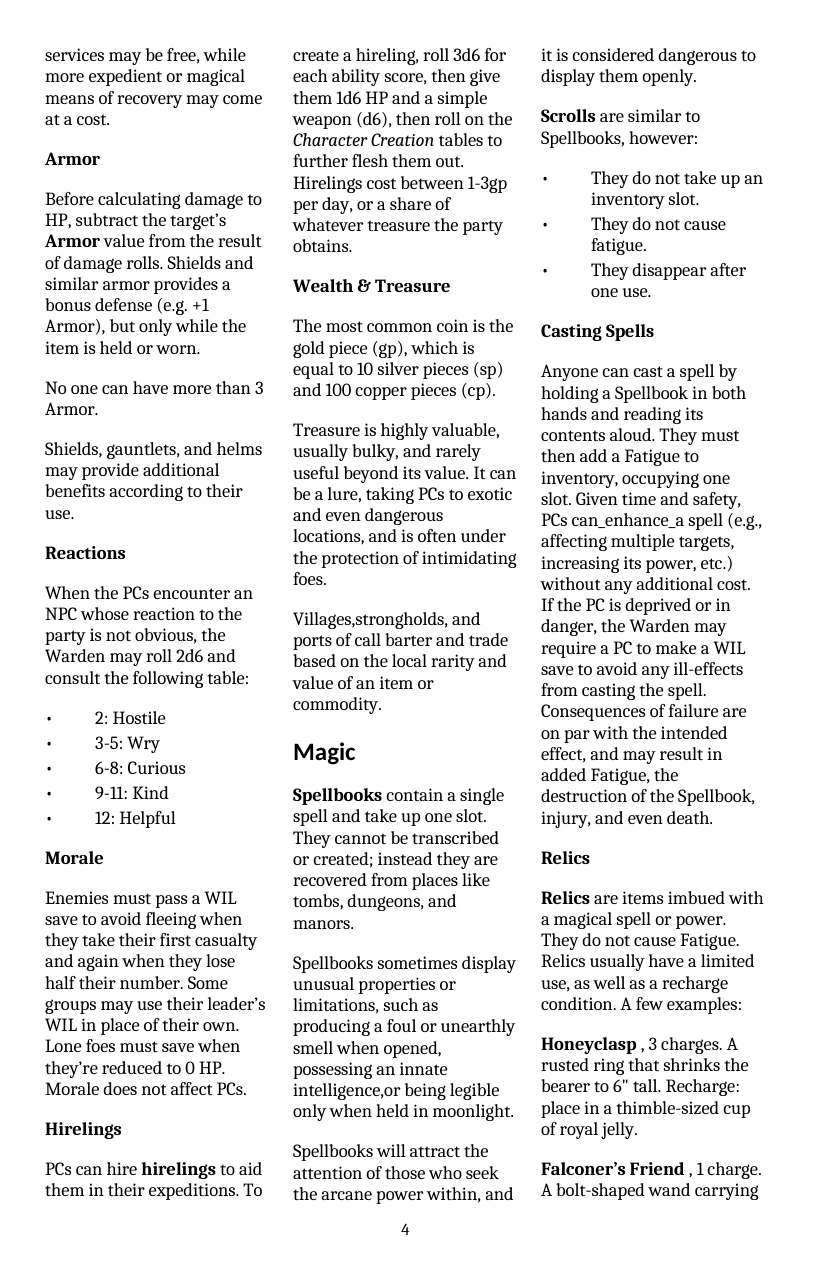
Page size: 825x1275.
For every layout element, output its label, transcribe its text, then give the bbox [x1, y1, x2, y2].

list They do not cause fatigue. [541, 214, 765, 256]
list 6-8: Curious [45, 757, 269, 779]
text Wealth & Treasure [293, 276, 517, 297]
text Spellbooks sometimes display unusual properties or limitations, such as producing a foul or unearthly smell when opened, possessing an innate intelligence,or being legible only when held in moonlight. [293, 953, 517, 1123]
list 3-5: Wry [45, 732, 269, 754]
text Armor [45, 149, 269, 170]
text services may be free, while more expedient or magical means of recovery may come at a cost. [45, 45, 269, 130]
list They do not take up an inventory slot. [541, 167, 765, 210]
subtitle Magic [293, 736, 517, 766]
list 2: Hostile [45, 707, 269, 729]
text Treasure is highly valuable, usually bulky, and rarely useful beyond its value. It can be a lure, taking PCs to exotic and even dangerous locations, and is often under the protection of intimidating foes. [293, 420, 517, 590]
list They disappear after one use. [541, 260, 765, 302]
text Scrolls are similar to Spellbooks, however: [541, 106, 765, 149]
text create a hireling, roll 3d6 for each ability score, then give them 1d6 HP and a simple weapon (d6), then roll on the Character Creation tables to further flesh them out. Hirelings cost between 1-3gp per day, or a share of whatever treasure the party obtains. [293, 45, 517, 257]
text Reactions [45, 542, 269, 564]
text Spellbooks will attract the attention of those who seek the arcane power within, and [293, 1141, 517, 1205]
text Casting Spells [541, 321, 765, 342]
text Relics are items imbued with a magical spell or power. They do not cause Fatigue. Relics usually have a limited use, as well as a recharge condition. A few examples: [541, 887, 765, 1015]
text it is considered dangerous to display them openly. [541, 45, 765, 87]
text Villages,strongholds, and ports of call barter and trade based on the local rarity and value of an item or commodity. [293, 609, 517, 715]
text No one can have more than 3 Armor. [45, 377, 269, 420]
list 12: Helpful [45, 807, 269, 829]
text PCs can hire hirelings to aid them in their expeditions. To [45, 1159, 269, 1201]
text Honeyclasp , 3 charges. A rusted ring that shrinks the bearer to 6" tall. Recharge: place in a thimble-sized cup of royal jelly. [541, 1034, 765, 1140]
text Spellbooks contain a single spell and take up one slot. They cannot be transcribed or created; instead they are recovered from places like tombs, dungeons, and manors. [293, 785, 517, 934]
list 9-11: Kind [45, 782, 269, 804]
text Before calculating damage to HP, subtract the target’s Armor value from the result of damage rolls. Shields and similar armor provides a bonus defense (e.g. +1 Armor), but only while the item is held or worn. [45, 189, 269, 359]
text When the PCs encounter an NPC whose reaction to the party is not obvious, the Warden may roll 2d6 and consult the following table: [45, 582, 269, 689]
text Shields, gauntlets, and helms may provide additional benefits according to their use. [45, 439, 269, 524]
text The most common coin is the gold piece (gp), which is equal to 10 silver pieces (sp) and 100 copper pieces (cp). [293, 316, 517, 401]
text Anyone can cast a spell by holding a Spellbook in both hands and reading its contents aloud. They must then add a Fatigue to inventory, occupying one slot. Given time and safety, PCs can_enhance_a spell (e.g., affecting multiple targets, increasing its power, etc.) without any additional cost. If the PC is deprived or in danger, the Warden may require a PC to make a WIL save to avoid any ill-effects from casting the spell. Consequences of failure are on par with the intended effect, and may result in added Fatigue, the destruction of the Spellbook, injury, and even death. [541, 361, 765, 829]
text Hirelings [45, 1119, 269, 1140]
text Relics [541, 847, 765, 869]
text Enemies must pass a WIL save to avoid fleeing when they take their first casualty and again when they lose half their number. Some groups may use their leader’s WIL in place of their own. Lone foes must save when they’re reduced to 0 HP. Morale does not affect PCs. [45, 887, 269, 1100]
text Morale [45, 847, 269, 869]
text Falconer’s Friend , 1 charge. A bolt-shaped wand carrying [541, 1159, 765, 1201]
